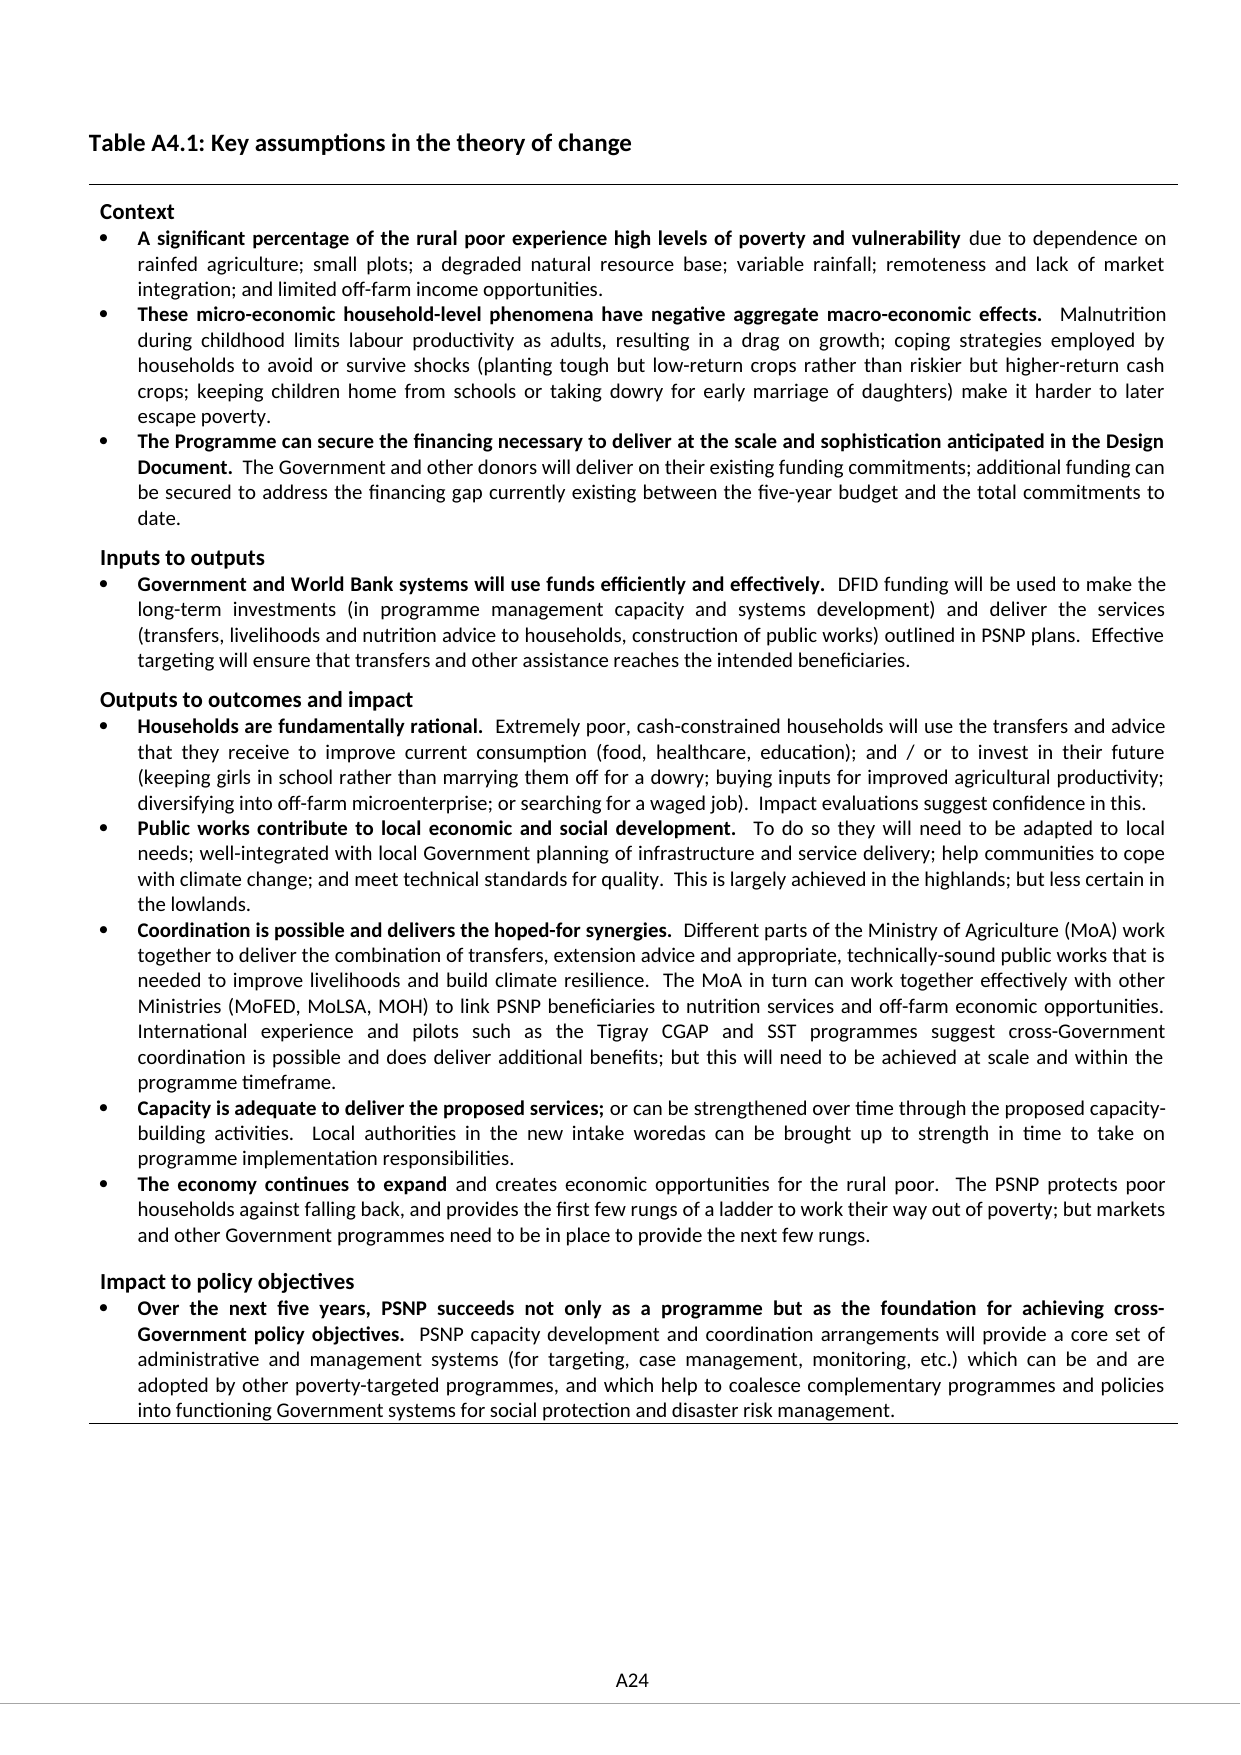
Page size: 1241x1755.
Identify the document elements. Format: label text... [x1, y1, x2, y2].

table_cell Coordination is possible and delivers the hoped-for synergies. Different parts of the Ministry of Agriculture (MoA) work together to deliver the combination of transfers, extension advice and appropriate, technically-sound public works that is needed to improve livelihoods and build climate resilience. The MoA in turn can work together effectively with other Ministries (MoFED, MoLSA, MOH) to link PSNP beneficiaries to nutrition services and off-farm economic opportunities. International experience and pilots such as the Tigray CGAP and SST programmes suggest cross-Government coordination is possible and does deliver additional benefits; but this will need to be achieved at scale and within the programme timeframe. [89, 917, 1178, 1095]
table_cell Inputs to outputs [89, 530, 1178, 571]
table_cell Households are fundamentally rational. Extremely poor, cash-constrained households will use the transfers and advice that they receive to improve current consumption (food, healthcare, education); and / or to invest in their future (keeping girls in school rather than marrying them off for a dowry; buying inputs for improved agricultural productivity; diversifying into off-farm microenterprise; or searching for a waged job). Impact evaluations suggest confidence in this. [89, 714, 1178, 815]
table_cell The economy continues to expand and creates economic opportunities for the rural poor. The PSNP protects poor households against falling back, and provides the first few rungs of a ladder to work their way out of poverty; but markets and other Government programmes need to be in place to provide the next few rungs. [89, 1171, 1178, 1247]
table_cell The Programme can secure the financing necessary to deliver at the scale and sophistication anticipated in the Design Document. The Government and other donors will deliver on their existing funding commitments; additional funding can be secured to address the financing gap currently existing between the five-year budget and the total commitments to date. [89, 429, 1178, 530]
table_cell Public works contribute to local economic and social development. To do so they will need to be adapted to local needs; well-integrated with local Government planning of infrastructure and service delivery; help communities to cope with climate change; and meet technical standards for quality. This is largely achieved in the highlands; but less certain in the lowlands. [89, 815, 1178, 917]
table_cell Impact to policy objectives [89, 1247, 1178, 1296]
table_cell Over the next five years, PSNP succeeds not only as a programme but as the foundation for achieving cross-Government policy objectives. PSNP capacity development and coordination arrangements will provide a core set of administrative and management systems (for targeting, case management, monitoring, etc.) which can be and are adopted by other poverty-targeted programmes, and which help to coalesce complementary programmes and policies into functioning Government systems for social protection and disaster risk management. [89, 1296, 1178, 1423]
table_cell A significant percentage of the rural poor experience high levels of poverty and vulnerability due to dependence on rainfed agriculture; small plots; a degraded natural resource base; variable rainfall; remoteness and lack of market integration; and limited off-farm income opportunities. [89, 225, 1178, 302]
table_cell These micro-economic household-level phenomena have negative aggregate macro-economic effects. Malnutrition during childhood limits labour productivity as adults, resulting in a drag on growth; coping strategies employed by households to avoid or survive shocks (planting tough but low-return crops rather than riskier but higher-return cash crops; keeping children home from schools or taking dowry for early marriage of daughters) make it harder to later escape poverty. [89, 302, 1178, 429]
table_header Context [89, 185, 1178, 225]
table_cell Capacity is adequate to deliver the proposed services; or can be strengthened over time through the proposed capacity-building activities. Local authorities in the new intake woredas can be brought up to strength in time to take on programme implementation responsibilities. [89, 1095, 1178, 1171]
table_cell Outputs to outcomes and impact [89, 673, 1178, 713]
table_cell Government and World Bank systems will use funds efficiently and effectively. DFID funding will be used to make the long-term investments (in programme management capacity and systems development) and deliver the services (transfers, livelihoods and nutrition advice to households, construction of public works) outlined in PSNP plans. Effective targeting will ensure that transfers and other assistance reaches the intended beneficiaries. [89, 571, 1178, 673]
text Table A4.1: Key assumptions in the theory of change [89, 128, 1166, 158]
